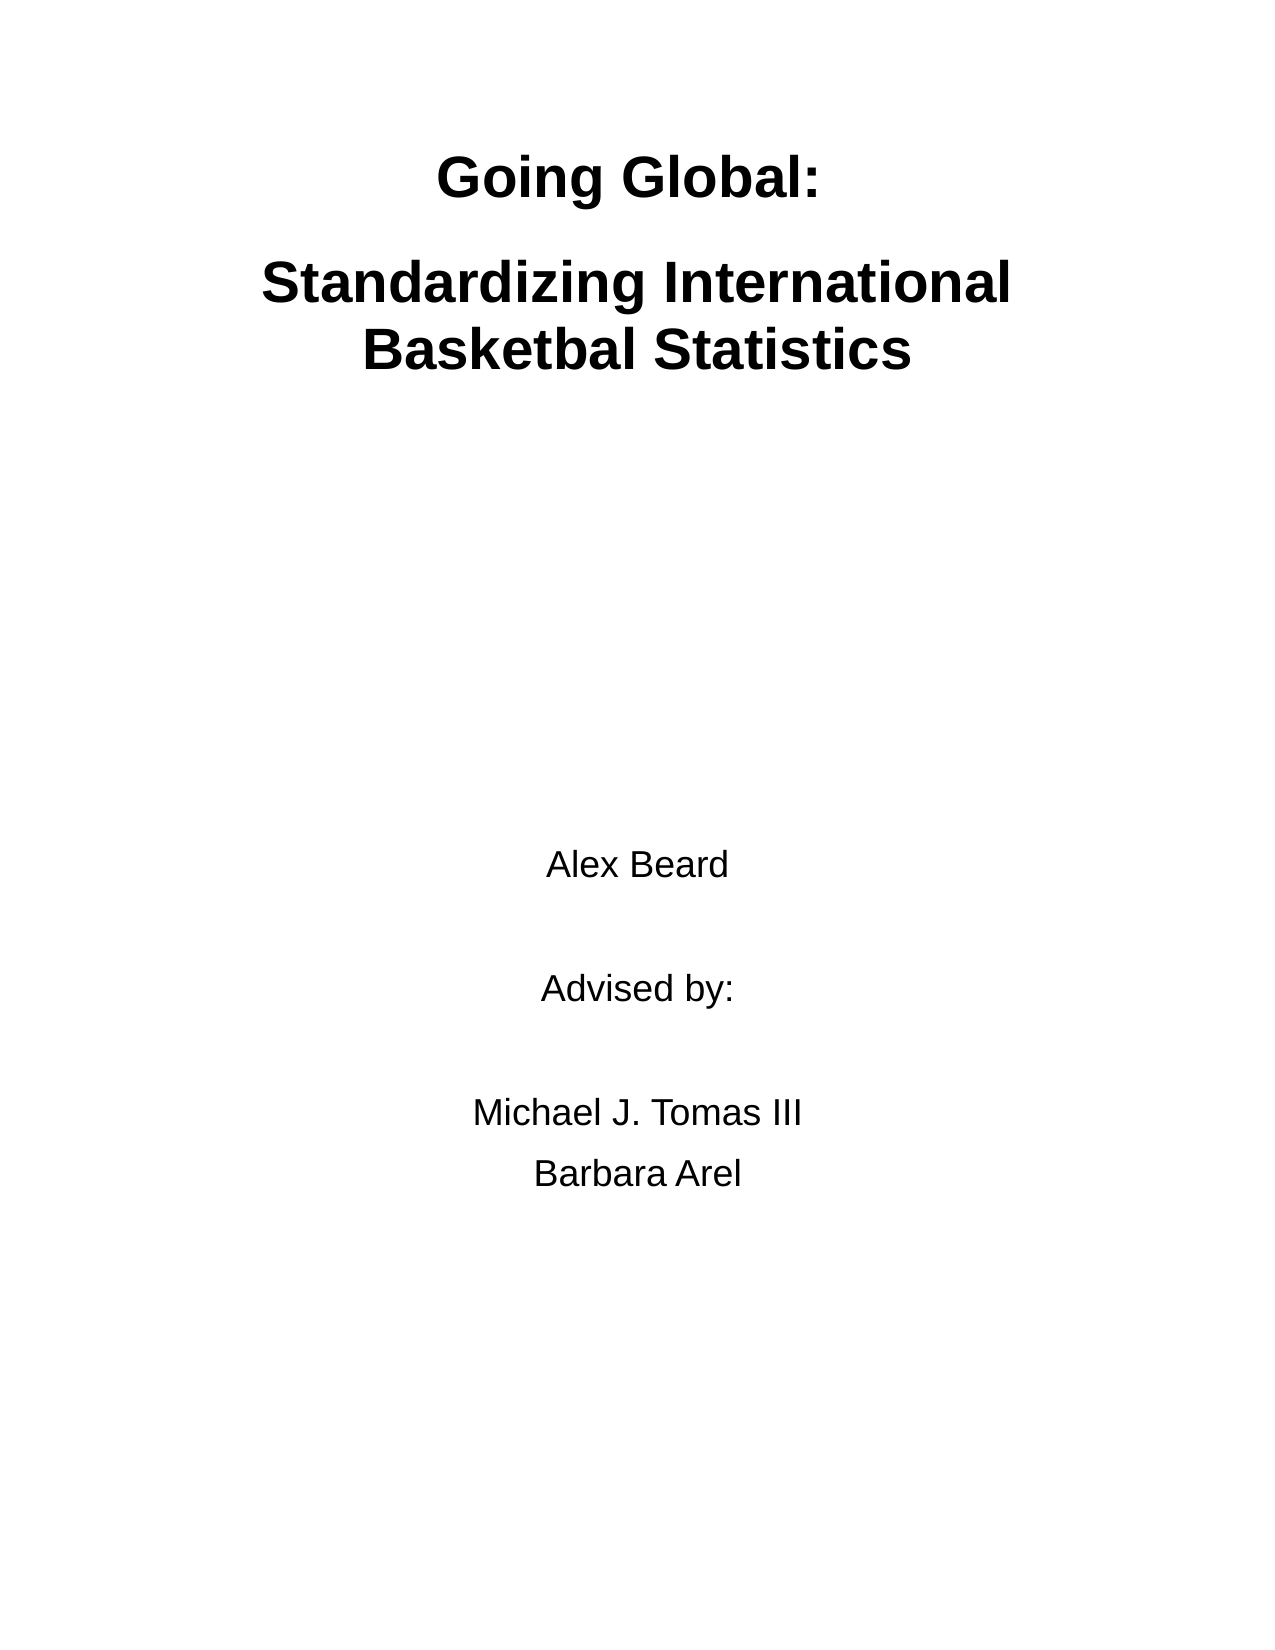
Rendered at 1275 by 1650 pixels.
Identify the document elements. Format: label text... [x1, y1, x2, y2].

subtitle Michael J. Tomas III [118, 1090, 1157, 1133]
title Going Global: [118, 143, 1157, 210]
subtitle Advised by: [118, 966, 1157, 1009]
title Standardizing International Basketbal Statistics [118, 248, 1157, 382]
subtitle Alex Beard [118, 842, 1157, 885]
subtitle Barbara Arel [118, 1152, 1157, 1195]
